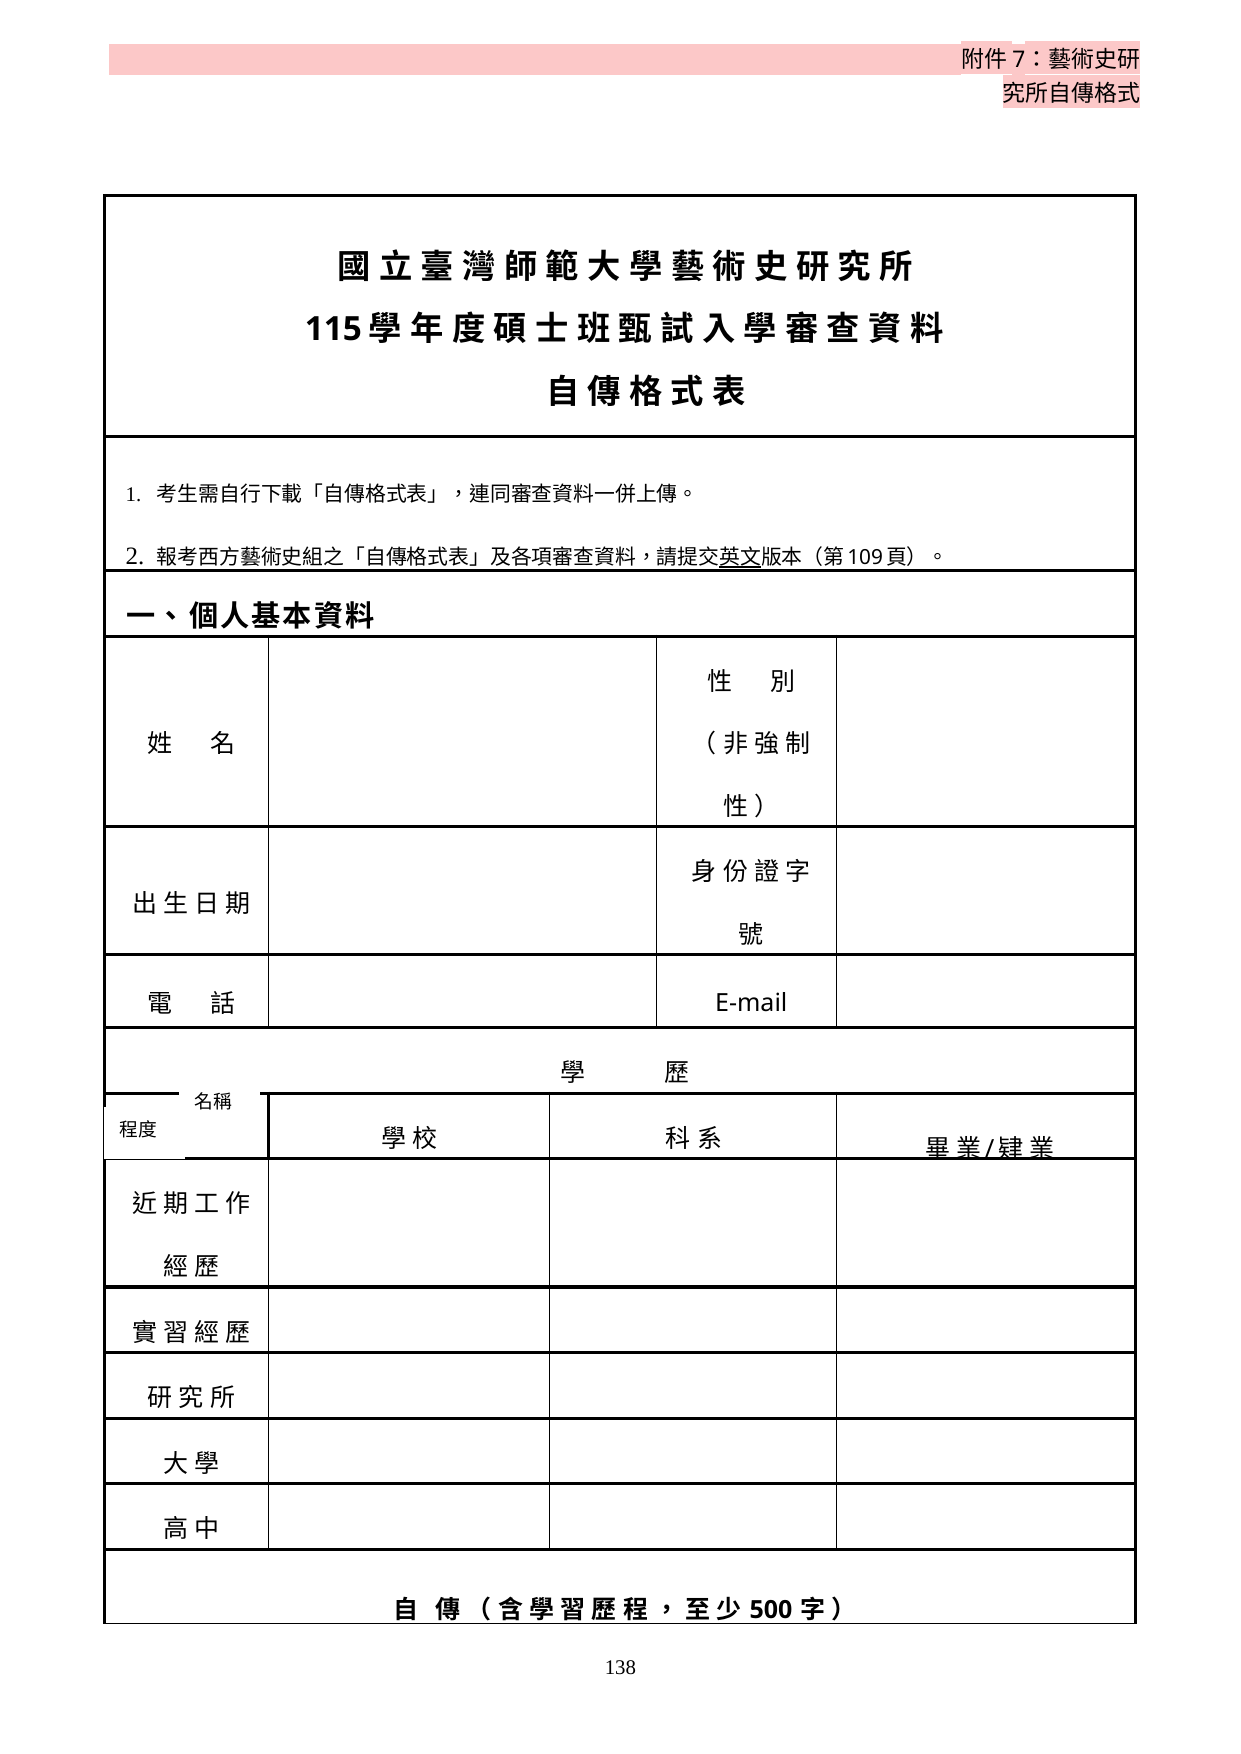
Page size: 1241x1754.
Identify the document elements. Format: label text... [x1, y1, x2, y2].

table_cell [269, 828, 656, 953]
table_cell [269, 1160, 549, 1285]
table_cell 自 傳（含學習歷程，至少500字） [106, 1551, 1134, 1623]
table_cell 高中 [106, 1485, 268, 1548]
table_header 國立臺灣師範大學藝術史研究所 115學年度碩士班甄試入學審查資料 自傳格式表 [106, 197, 1134, 434]
table_cell 性 別 （非強制性） [657, 638, 836, 825]
table_cell 學校 [270, 1095, 549, 1157]
table_cell 近期工作 經歷 [106, 1160, 268, 1285]
table_cell 大學 [106, 1420, 268, 1482]
table_cell [837, 1354, 1134, 1417]
table_cell [269, 1420, 549, 1482]
table_cell 研究所 [106, 1354, 268, 1417]
table_cell 科系 [550, 1095, 836, 1157]
table_cell 實習經歷 [106, 1289, 268, 1351]
table_cell 電 話 [106, 956, 268, 1026]
table_cell [550, 1354, 836, 1417]
table_cell [837, 1485, 1134, 1548]
table_cell [837, 828, 1134, 953]
table_cell 畢業/肄業 [837, 1095, 1134, 1157]
table_cell 一、個人基本資料 [106, 572, 1134, 634]
table_cell [269, 638, 656, 825]
table_cell [837, 1289, 1134, 1351]
table_cell 姓 名 [106, 638, 268, 825]
table_cell [550, 1485, 836, 1548]
table_cell [269, 1354, 549, 1417]
table_cell [550, 1289, 836, 1351]
table_cell [269, 1289, 549, 1351]
table_cell [269, 956, 656, 1026]
table_cell [269, 1485, 549, 1548]
table_cell 學 歷 [106, 1029, 1134, 1131]
table_cell 身份證字號 [657, 828, 836, 953]
table_cell [837, 1160, 1134, 1285]
table_cell [550, 1420, 836, 1482]
table_cell [104, 1095, 267, 1159]
table_cell [837, 1420, 1134, 1482]
table_cell [837, 638, 1134, 825]
table_cell 考生需自行下載「自傳格式表」，連同審查資料一併上傳。 報考西方藝術史組之「自傳格式表」及各項審查資料，請提交英文版本（第109頁）。 [106, 438, 1134, 569]
table_cell [550, 1160, 836, 1285]
table_cell [837, 956, 1134, 1026]
table_cell 出生日期 [106, 828, 268, 953]
table_cell E-mail [657, 956, 836, 1026]
